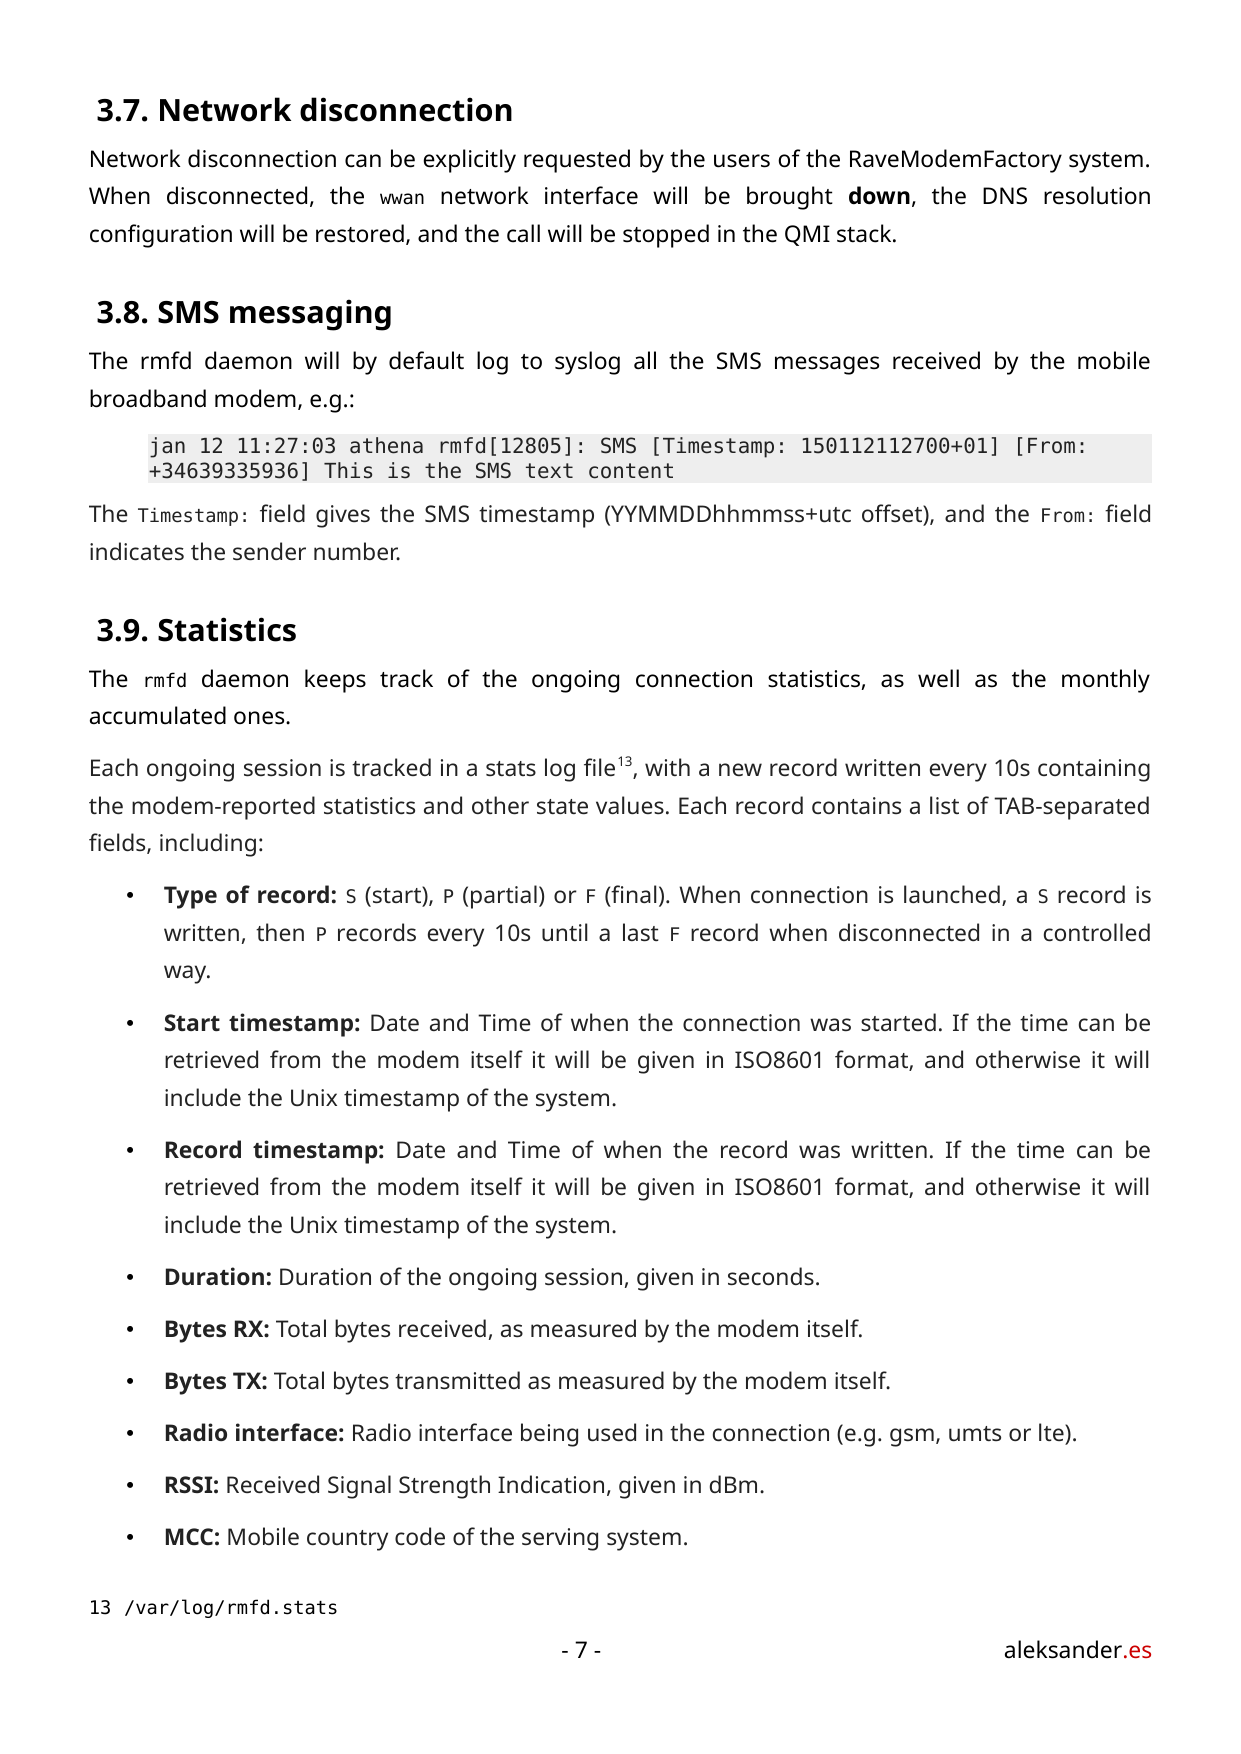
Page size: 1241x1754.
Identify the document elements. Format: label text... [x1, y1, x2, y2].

list Record timestamp: Date and Time of when the record was written. If the time can be retrieved from the modem itself it will be given in ISO8601 format, and otherwise it will include the Unix timestamp of the system. [126, 1134, 1152, 1240]
list Duration: Duration of the ongoing session, given in seconds. [126, 1261, 1152, 1292]
list MCC: Mobile country code of the serving system. [126, 1521, 1152, 1552]
text Each ongoing session is tracked in a stats log file, with a new record written every 10s containing the modem-reported statistics and other state values. Each record contains a list of TAB-separated fields, including: [88, 752, 1152, 859]
list Bytes TX: Total bytes transmitted as measured by the modem itself. [126, 1365, 1152, 1396]
text /var/log/rmfd.stats [88, 1597, 1152, 1619]
text The Timestamp: field gives the SMS timestamp (YYMMDDhhmmss+utc offset), and the From: field indicates the sender number. [88, 498, 1152, 567]
text Network disconnection can be explicitly requested by the users of the RaveModemFactory system. When disconnected, the wwan network interface will be brought down, the DNS resolution configuration will be restored, and the call will be stopped in the QMI stack. [88, 143, 1152, 249]
list Type of record: S (start), P (partial) or F (final). When connection is launched, a S record is written, then P records every 10s until a last F record when disconnected in a controlled way. [126, 879, 1152, 986]
list Start timestamp: Date and Time of when the connection was started. If the time can be retrieved from the modem itself it will be given in ISO8601 format, and otherwise it will include the Unix timestamp of the system. [126, 1007, 1152, 1113]
list RSSI: Received Signal Strength Indication, given in dBm. [126, 1469, 1152, 1500]
list Radio interface: Radio interface being used in the connection (e.g. gsm, umts or lte). [126, 1417, 1152, 1448]
subtitle Network disconnection [88, 88, 1152, 130]
subtitle SMS messaging [88, 291, 1152, 332]
text The rmfd daemon keeps track of the ongoing connection statistics, as well as the monthly accumulated ones. [88, 663, 1152, 732]
text The rmfd daemon will by default log to syslog all the SMS messages received by the mobile broadband modem, e.g.: [88, 345, 1152, 414]
subtitle Statistics [88, 608, 1152, 650]
text jan 12 11:27:03 athena rmfd[12805]: SMS [Timestamp: 150112112700+01] [From: +34639335936] This is the SMS text content [148, 434, 1152, 483]
list Bytes RX: Total bytes received, as measured by the modem itself. [126, 1313, 1152, 1344]
